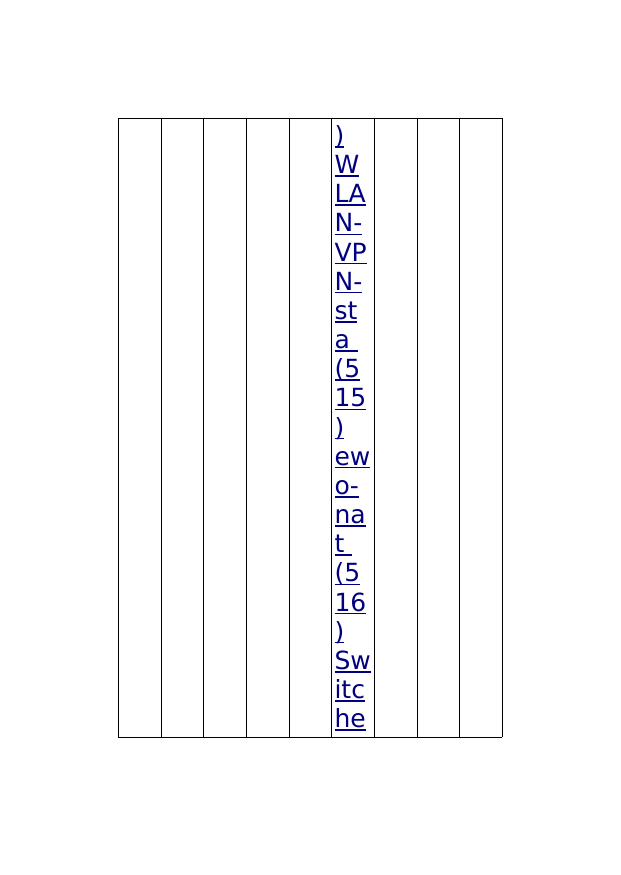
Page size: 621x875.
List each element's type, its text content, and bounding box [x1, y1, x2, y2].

table_cell [162, 119, 203, 737]
table_cell [460, 119, 502, 737]
table_cell [247, 119, 289, 737]
table_cell [290, 119, 331, 737]
table_cell [418, 119, 459, 737]
table_cell [119, 119, 161, 737]
table_cell [375, 119, 417, 737]
table_cell [204, 119, 246, 737]
table_cell ) WLAN-VPN-sta (515) ewo-nat (516) Switche [332, 119, 374, 737]
